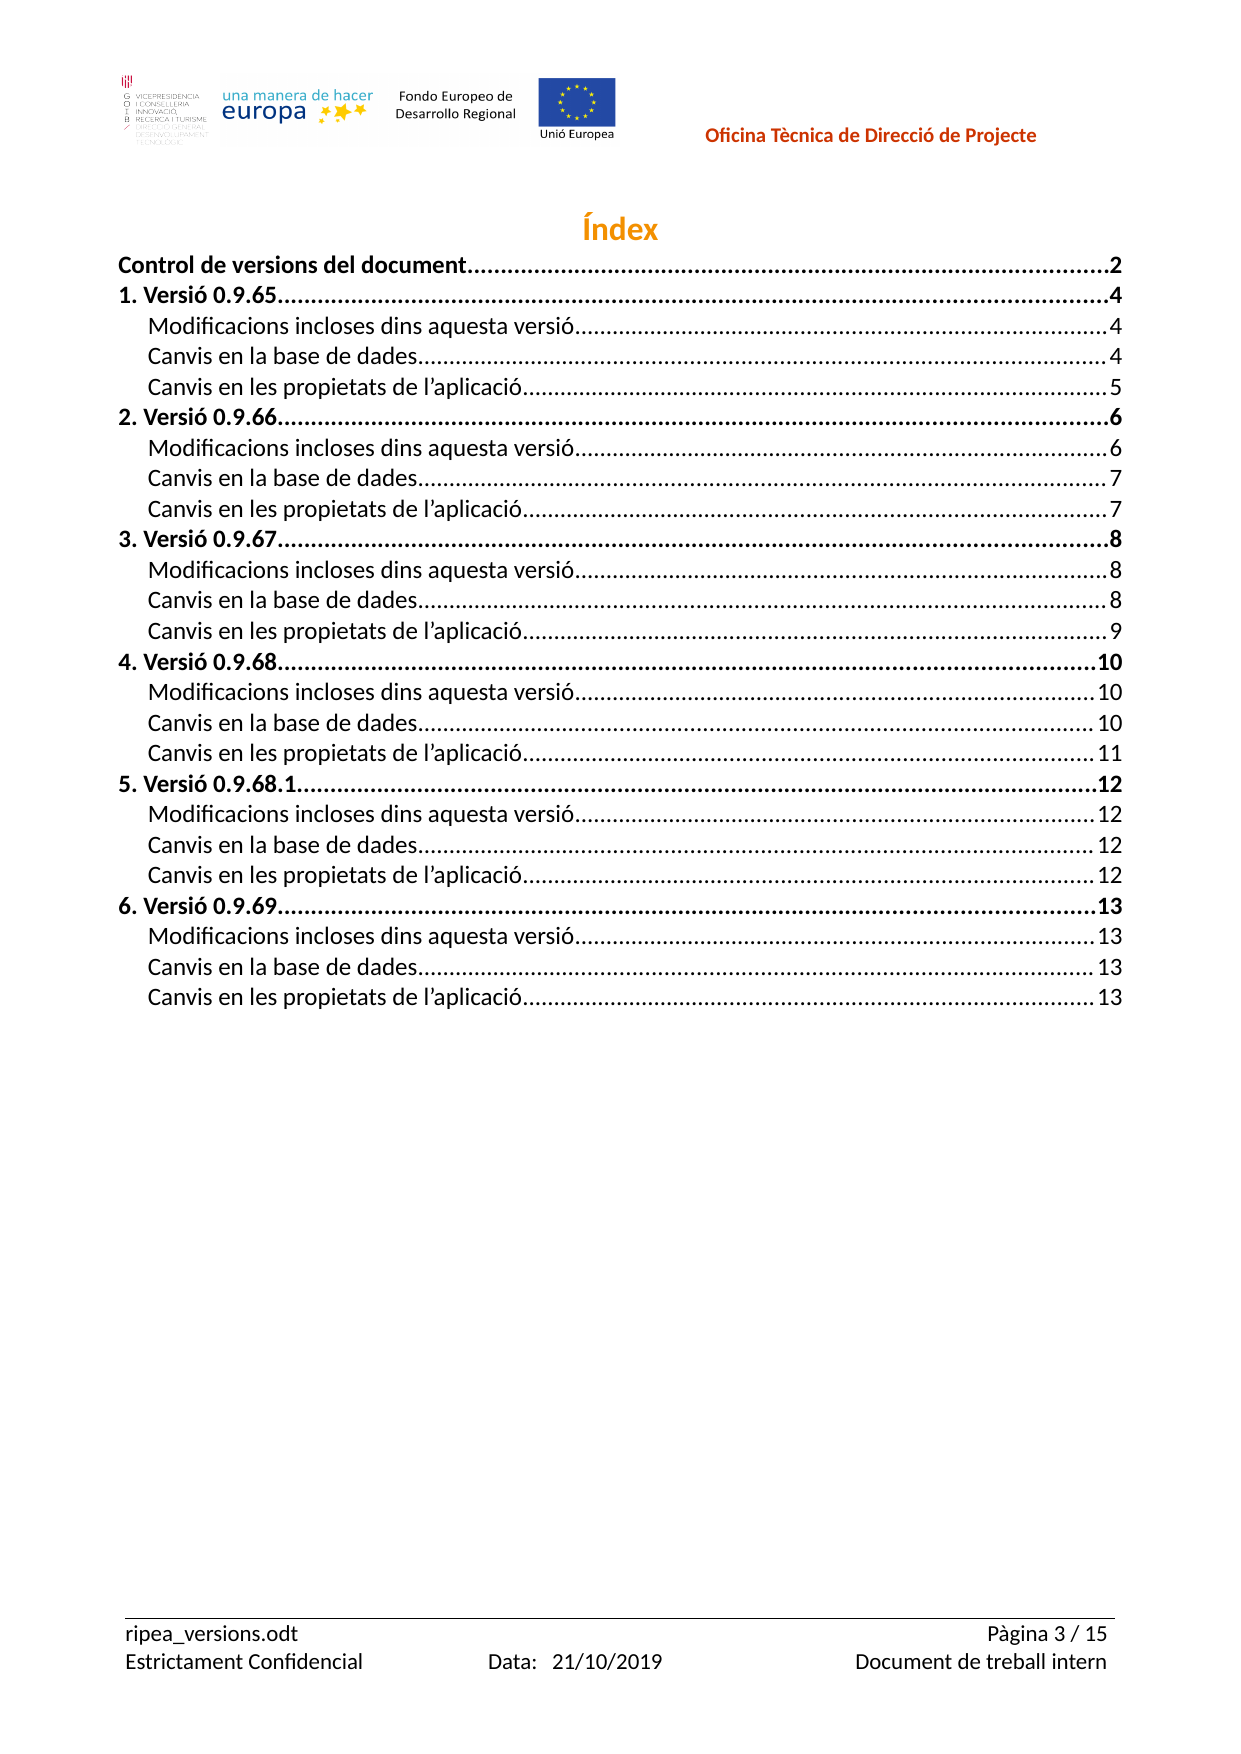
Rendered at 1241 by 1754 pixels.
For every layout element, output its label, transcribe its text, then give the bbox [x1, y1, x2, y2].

text 3. Versió 0.9.67 8 [118, 524, 1122, 554]
text Canvis en la base de dades 4 [148, 341, 1122, 371]
text Modificacions incloses dins aquesta versió 4 [148, 310, 1122, 341]
text 2. Versió 0.9.66 6 [118, 402, 1122, 432]
text Canvis en la base de dades 7 [148, 463, 1122, 493]
picture [219, 73, 621, 147]
text Canvis en les propietats de l’aplicació 13 [148, 981, 1122, 1012]
text 1. Versió 0.9.65 4 [118, 279, 1122, 310]
text Canvis en les propietats de l’aplicació 5 [148, 371, 1122, 402]
text Modificacions incloses dins aquesta versió 6 [148, 432, 1122, 463]
text 6. Versió 0.9.69 13 [118, 890, 1122, 920]
text Control de versions del document 2 [118, 249, 1122, 279]
text Canvis en la base de dades 13 [148, 951, 1122, 981]
text Modificacions incloses dins aquesta versió 13 [148, 920, 1122, 951]
text Modificacions incloses dins aquesta versió 12 [148, 798, 1122, 829]
text Canvis en les propietats de l’aplicació 7 [148, 493, 1122, 524]
text Canvis en la base de dades 8 [148, 585, 1122, 615]
text Canvis en les propietats de l’aplicació 11 [148, 737, 1122, 768]
text 5. Versió 0.9.68.1 12 [118, 768, 1122, 798]
text Canvis en les propietats de l’aplicació 12 [148, 859, 1122, 890]
text Canvis en la base de dades 12 [148, 829, 1122, 859]
text Canvis en la base de dades 10 [148, 707, 1122, 737]
text Modificacions incloses dins aquesta versió 10 [148, 676, 1122, 707]
text 4. Versió 0.9.68 10 [118, 646, 1122, 676]
picture [118, 73, 213, 147]
text Modificacions incloses dins aquesta versió 8 [148, 554, 1122, 585]
text Canvis en les propietats de l’aplicació 9 [148, 615, 1122, 646]
text Índex [118, 208, 1122, 249]
